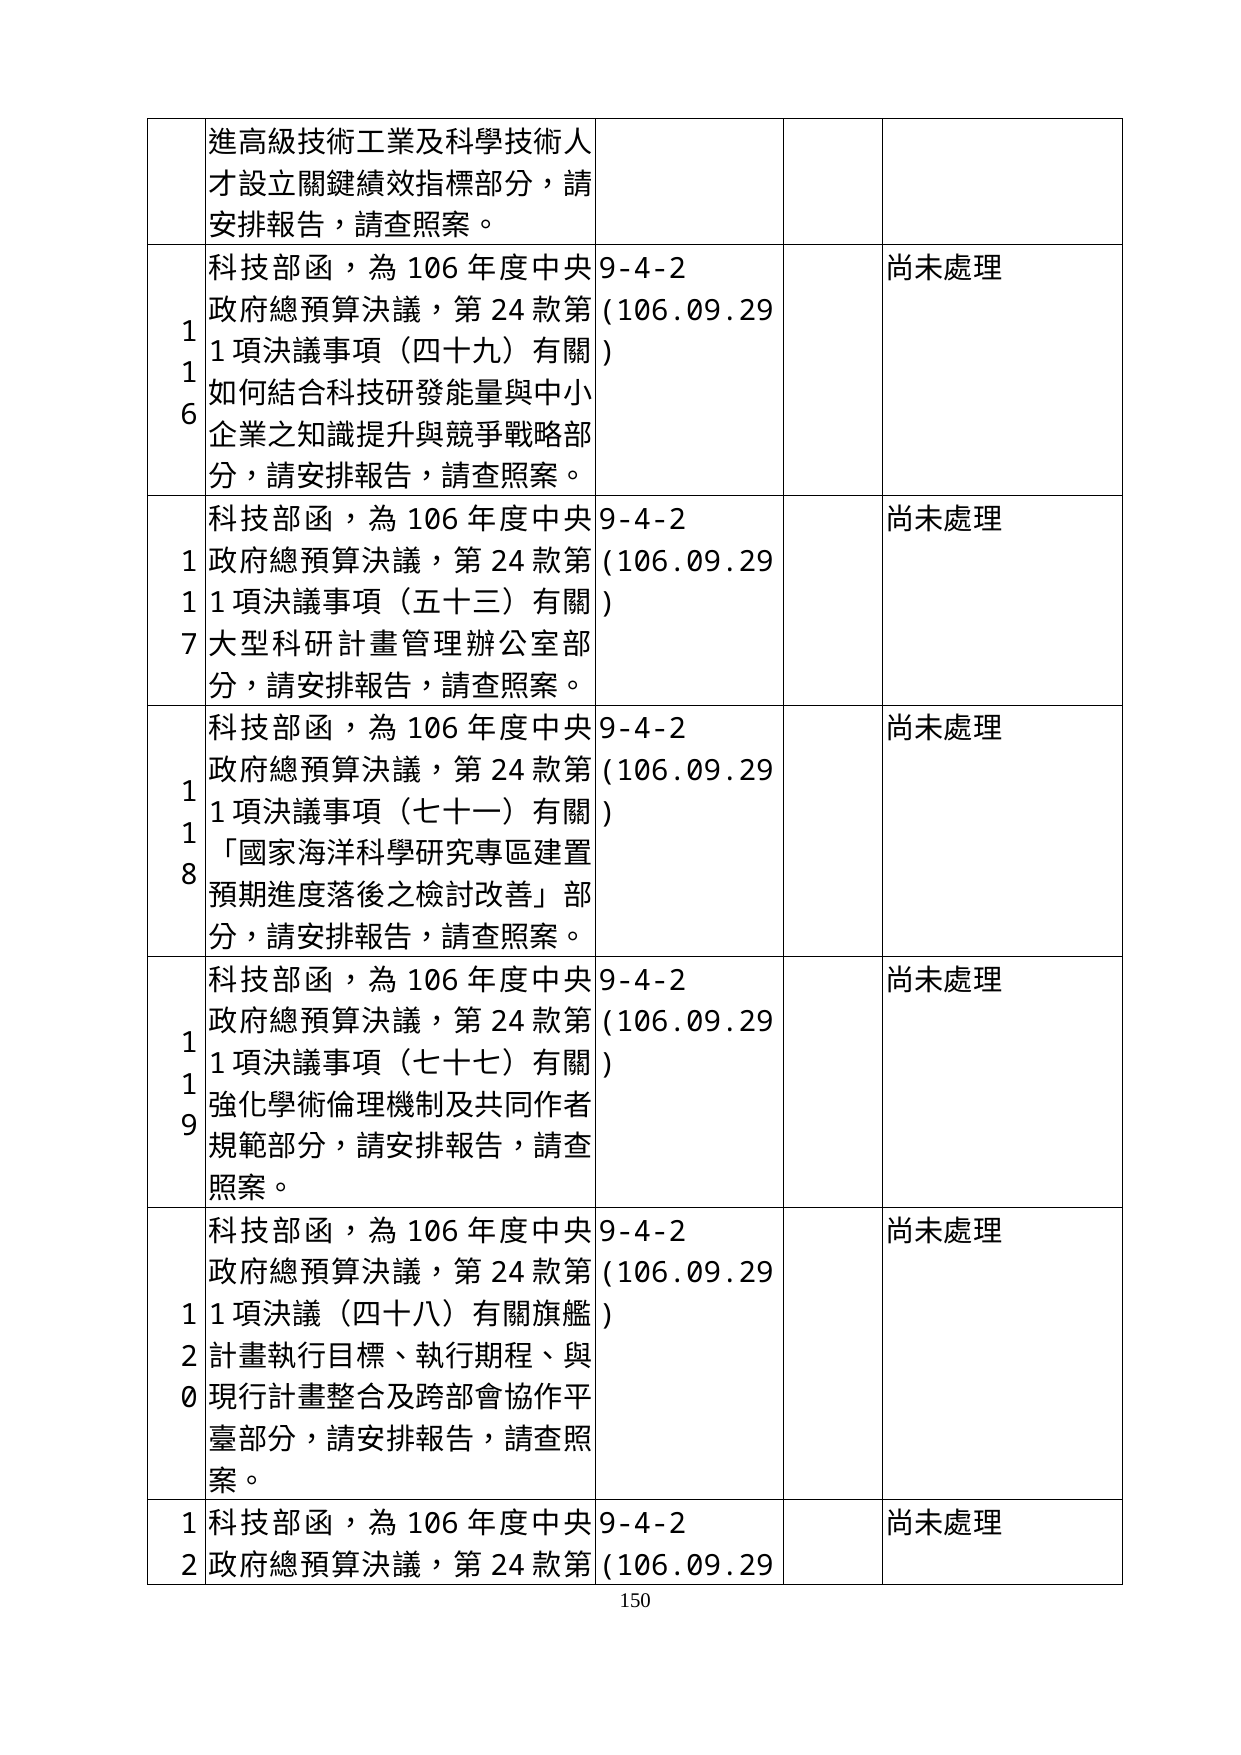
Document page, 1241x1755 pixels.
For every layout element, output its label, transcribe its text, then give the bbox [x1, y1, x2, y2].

table_cell 9-4-2 (106.09.29 [596, 1500, 783, 1584]
table_cell [784, 496, 882, 704]
table_cell 尚未處理 [883, 706, 1122, 956]
table_cell [784, 706, 882, 956]
table_cell [148, 1500, 205, 1584]
table_cell [148, 119, 205, 244]
table_cell [784, 1208, 882, 1499]
table_cell [148, 957, 205, 1207]
table_cell 尚未處理 [883, 245, 1122, 495]
table_cell 科技部函，為106年度中央政府總預算決議，第24款第1項決議事項（七十一）有關「國家海洋科學研究專區建置預期進度落後之檢討改善」部分，請安排報告，請查照案。 [206, 706, 595, 956]
table_cell 尚未處理 [883, 496, 1122, 704]
table_cell [784, 245, 882, 495]
table_cell 科技部函，為106年度中央政府總預算決議，第24款第 [206, 1500, 595, 1584]
table_cell [148, 706, 205, 956]
table_cell 科技部函，為106年度中央政府總預算決議，第24款第1項決議事項（五十三）有關大型科研計畫管理辦公室部分，請安排報告，請查照案。 [206, 496, 595, 704]
table_cell 9-4-2 (106.09.29) [596, 706, 783, 956]
table_cell 9-4-2 (106.09.29) [596, 1208, 783, 1499]
table_cell 進高級技術工業及科學技術人才設立關鍵績效指標部分，請安排報告，請查照案。 [206, 119, 595, 244]
table_cell 科技部函，為106年度中央政府總預算決議，第24款第1項決議事項（四十九）有關如何結合科技研發能量與中小企業之知識提升與競爭戰略部分，請安排報告，請查照案。 [206, 245, 595, 495]
table_cell [148, 1208, 205, 1499]
table_cell 科技部函，為106年度中央政府總預算決議，第24款第1項決議（四十八）有關旗艦計畫執行目標、執行期程、與現行計畫整合及跨部會協作平臺部分，請安排報告，請查照案。 [206, 1208, 595, 1499]
table_cell [596, 119, 783, 244]
table_cell 9-4-2 (106.09.29) [596, 245, 783, 495]
table_cell 9-4-2 (106.09.29) [596, 496, 783, 704]
table_cell 9-4-2 (106.09.29) [596, 957, 783, 1207]
table_cell [148, 496, 205, 704]
table_cell [784, 957, 882, 1207]
table_cell [784, 119, 882, 244]
table_cell 尚未處理 [883, 957, 1122, 1207]
table_cell 尚未處理 [883, 1208, 1122, 1499]
table_cell [883, 119, 1122, 244]
table_cell 科技部函，為106年度中央政府總預算決議，第24款第1項決議事項（七十七）有關強化學術倫理機制及共同作者規範部分，請安排報告，請查照案。 [206, 957, 595, 1207]
table_cell 尚未處理 [883, 1500, 1122, 1584]
table_cell [784, 1500, 882, 1584]
table_cell [148, 245, 205, 495]
